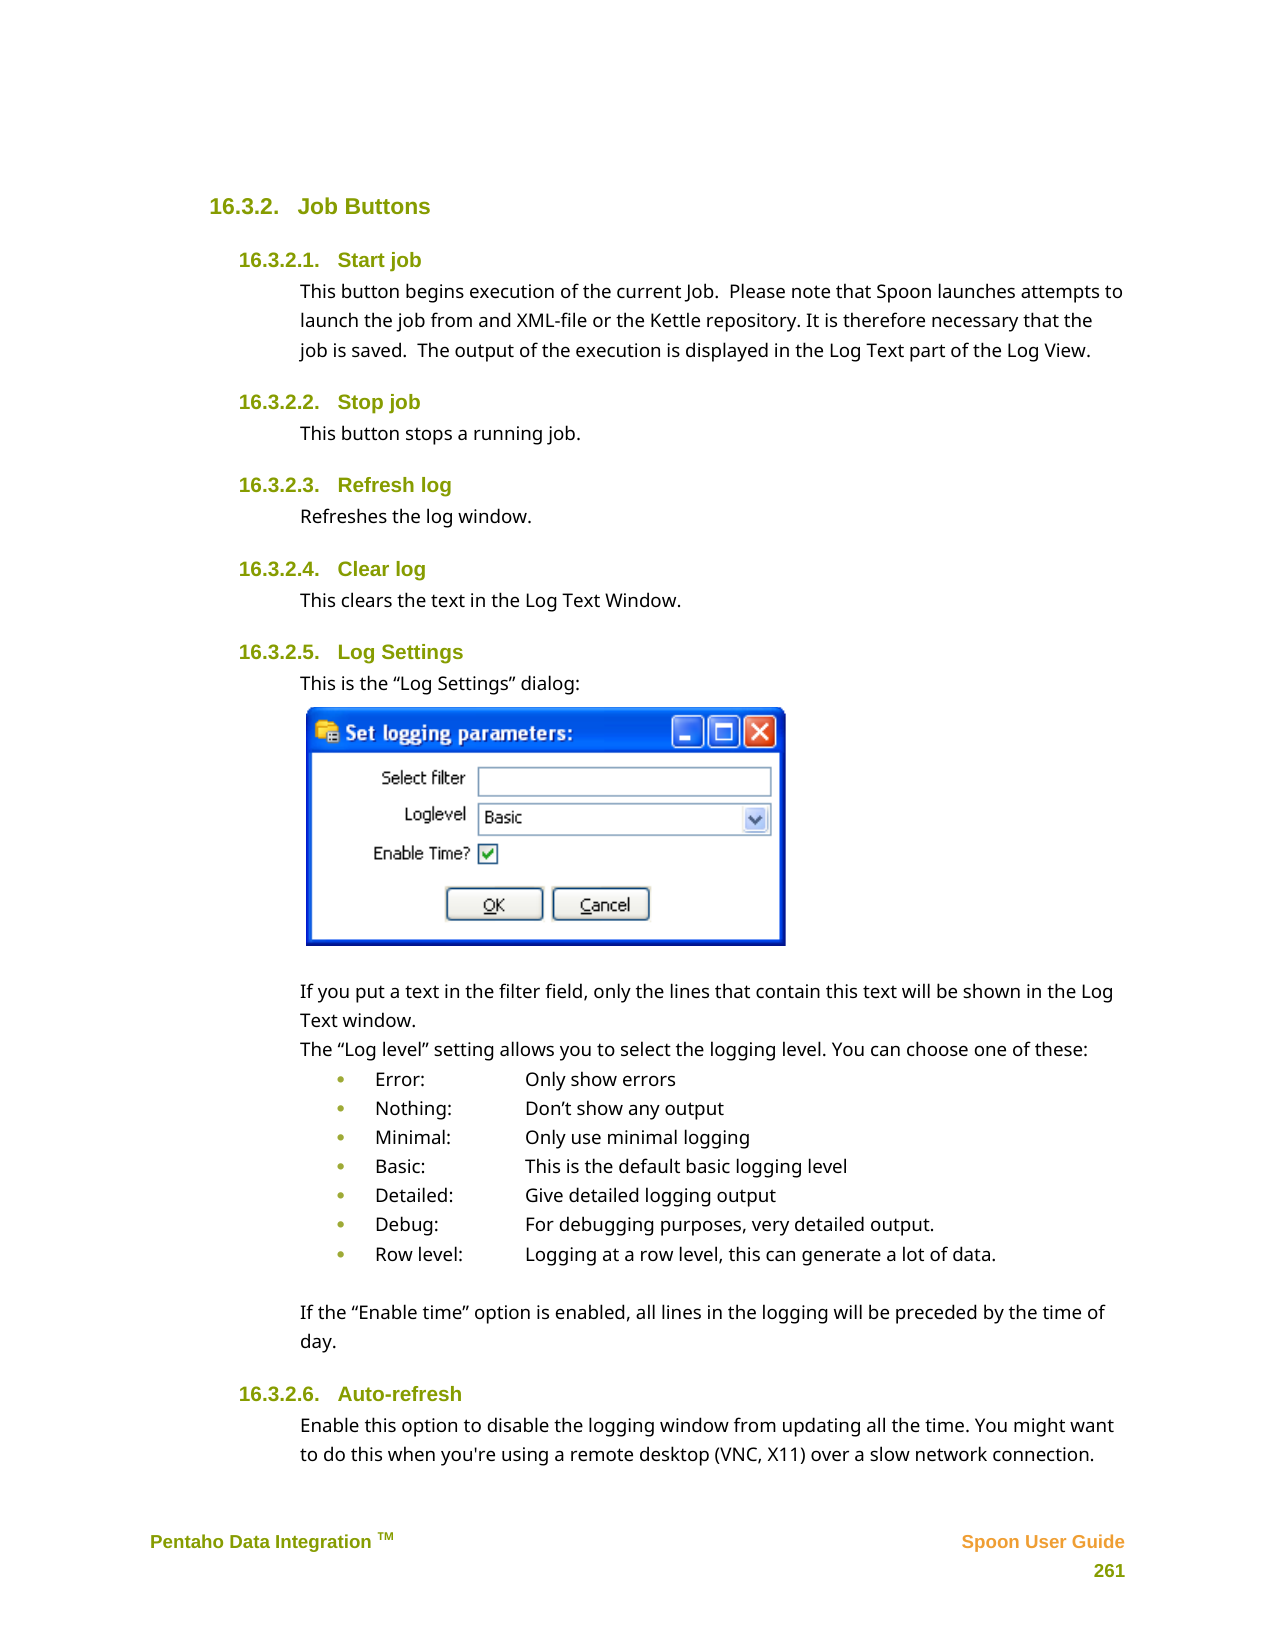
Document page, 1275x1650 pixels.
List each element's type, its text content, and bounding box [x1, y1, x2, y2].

subtitle Refresh log [239, 465, 1125, 500]
list Row level: Logging at a row level, this can generate a lot of data. [337, 1238, 1125, 1267]
list Minimal: Only use minimal logging [337, 1121, 1125, 1150]
subtitle Start job [239, 240, 1125, 275]
subtitle Log Settings [239, 632, 1125, 667]
text This button stops a running job. [300, 417, 1125, 446]
text If you put a text in the filter field, only the lines that contain this text will be shown in the Log Text window. [300, 975, 1125, 1033]
subtitle Job Buttons [209, 186, 1125, 221]
list Nothing: Don’t show any output [337, 1092, 1125, 1121]
text This is the “Log Settings” dialog: [300, 667, 1125, 697]
picture [306, 707, 786, 946]
subtitle Clear log [239, 548, 1125, 583]
text The “Log level” setting allows you to select the logging level. You can choose one of these: [300, 1033, 1125, 1063]
list Error: Only show errors [337, 1063, 1125, 1092]
text Enable this option to disable the logging window from updating all the time. You might want to do this when you're using a remote desktop (VNC, X11) over a slow network connection. [300, 1409, 1125, 1467]
list Basic: This is the default basic logging level [337, 1150, 1125, 1179]
text This clears the text in the Log Text Window. [300, 584, 1125, 613]
text If the “Enable time” option is enabled, all lines in the logging will be preceded by the time of day. [300, 1296, 1125, 1354]
list Debug: For debugging purposes, very detailed output. [337, 1208, 1125, 1238]
subtitle Auto-refresh [239, 1373, 1125, 1408]
subtitle Stop job [239, 382, 1125, 416]
text Refreshes the log window. [300, 501, 1125, 530]
list Detailed: Give detailed logging output [337, 1179, 1125, 1208]
text This button begins execution of the current Job. Please note that Spoon launches attempts to launch the job from and XML-file or the Kettle repository. It is therefore necessary that the job is saved. The output of the execution is displayed in the Log Text part of the Log View. [300, 275, 1125, 363]
